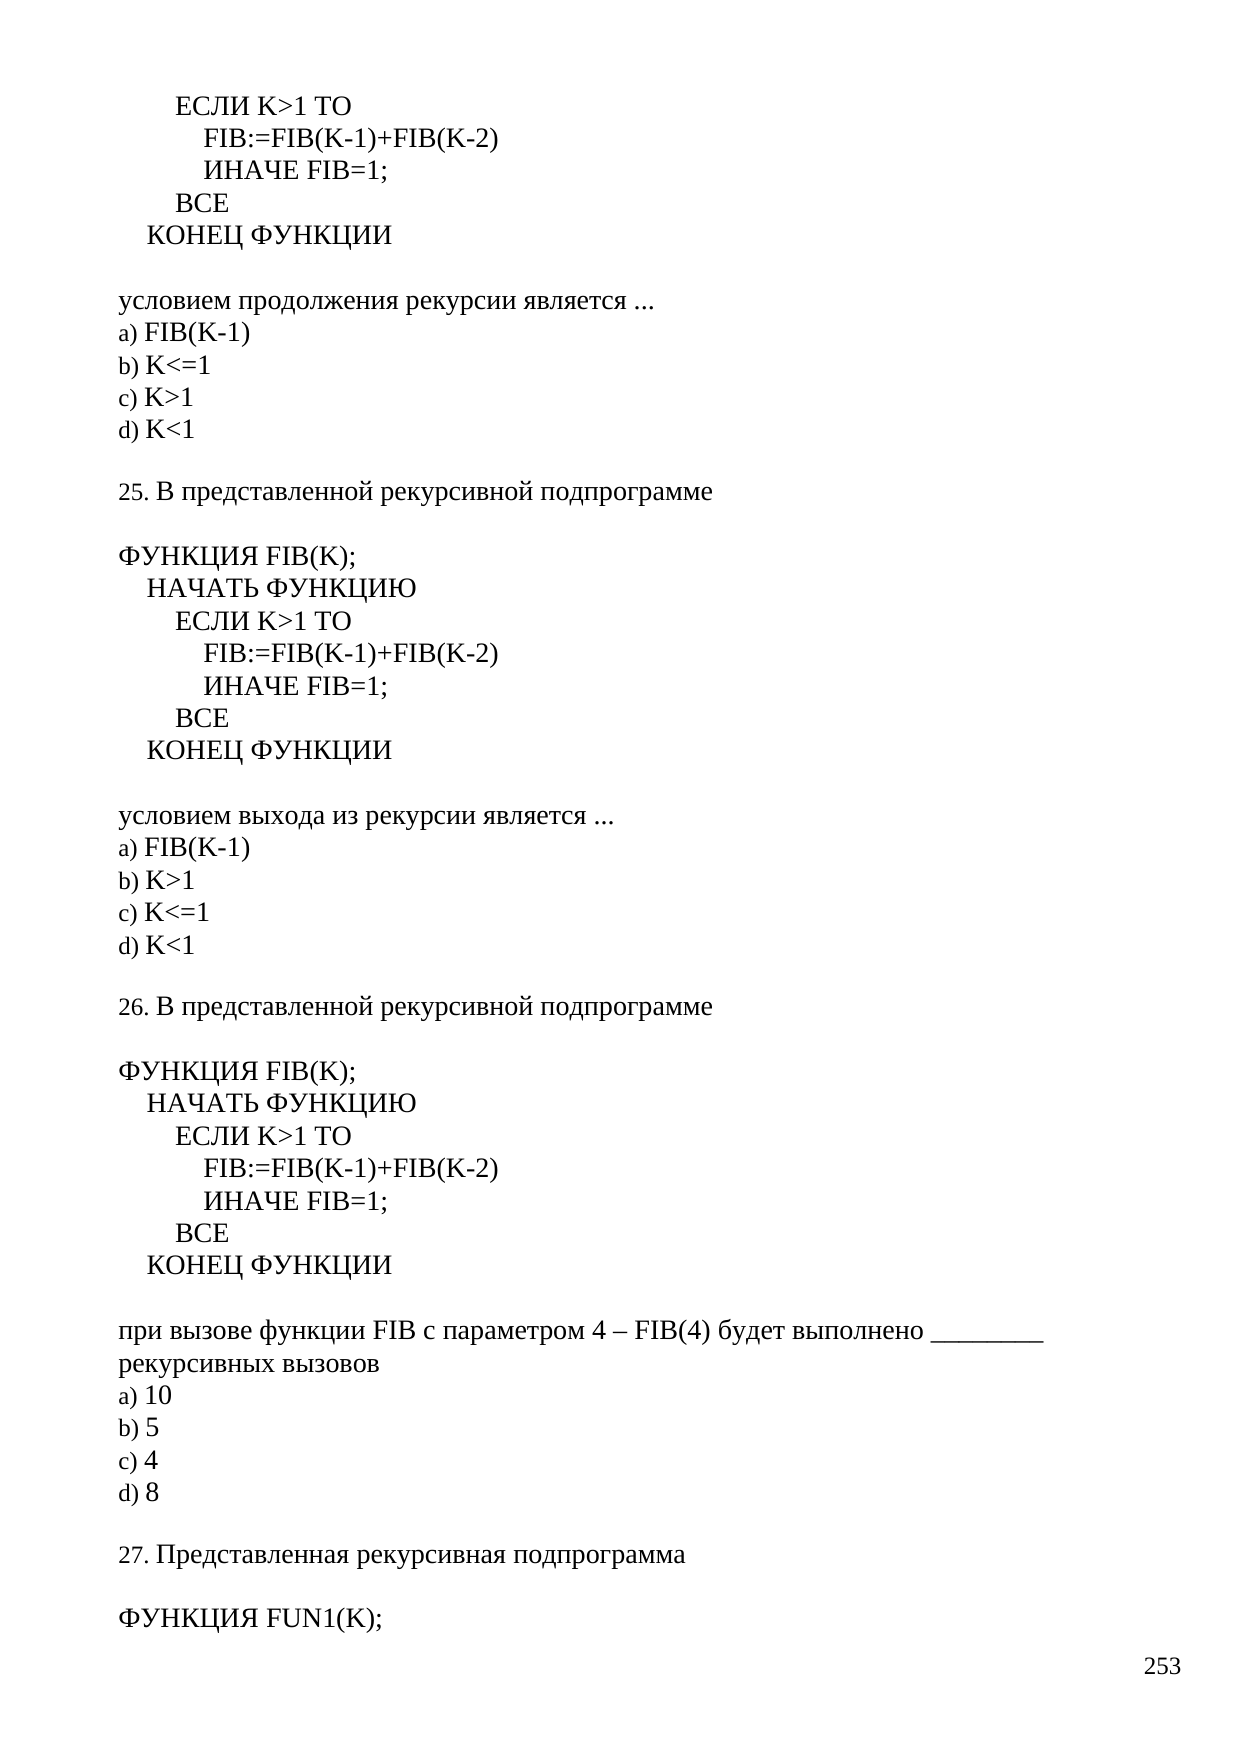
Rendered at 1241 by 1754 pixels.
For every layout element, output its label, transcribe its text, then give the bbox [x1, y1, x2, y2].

text 25. В представленной рекурсивной подпрограмме ФУНКЦИЯ FIB(K); НАЧАТЬ ФУНКЦИЮ ЕСЛИ K>1 ТО FIB:=FIB(K-1)+FIB(K-2) ИНАЧЕ FIB=1; ВСЕ КОНЕЦ ФУНКЦИИ условием выхода из рекурсии является ... a) FIB(K-1) b) K>1 c) K<=1 d) K<1 [118, 474, 1181, 960]
text 27. Представленная рекурсивная подпрограмма ФУНКЦИЯ FUN1(K); [118, 1537, 1181, 1634]
text ЕСЛИ K>1 ТО FIB:=FIB(K-1)+FIB(K-2) ИНАЧЕ FIB=1; ВСЕ КОНЕЦ ФУНКЦИИ условием продолжения рекурсии является ... a) FIB(K-1) b) K<=1 c) K>1 d) K<1 [118, 89, 1181, 445]
text 26. В представленной рекурсивной подпрограмме ФУНКЦИЯ FIB(K); НАЧАТЬ ФУНКЦИЮ ЕСЛИ K>1 ТО FIB:=FIB(K-1)+FIB(K-2) ИНАЧЕ FIB=1; ВСЕ КОНЕЦ ФУНКЦИИ при вызове функции FIB с параметром 4 – FIB(4) будет выполнено ________ рекурсивных вызовов a) 10 b) 5 c) 4 d) 8 [118, 989, 1181, 1508]
